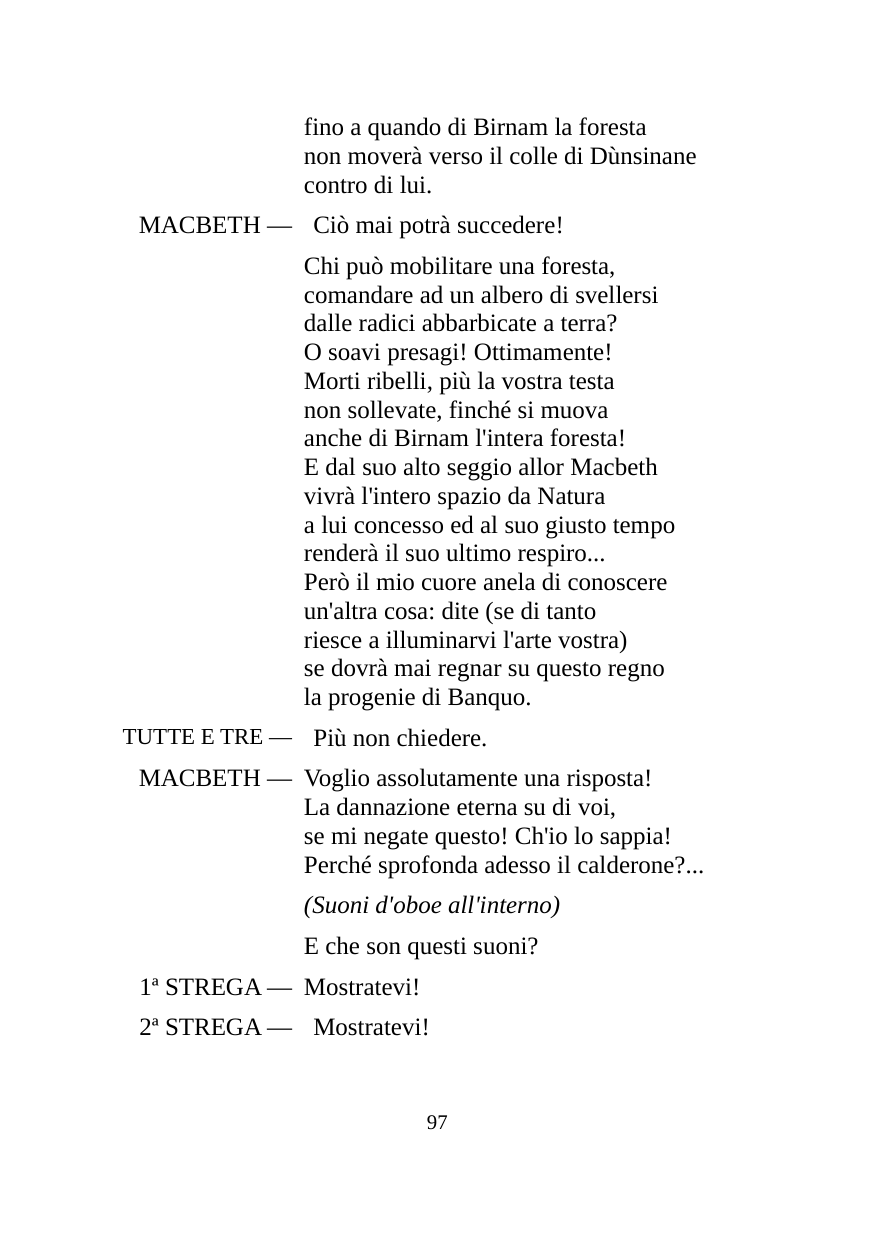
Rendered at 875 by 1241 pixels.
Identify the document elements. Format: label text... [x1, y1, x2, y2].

table_cell MACBETH — [106, 758, 298, 925]
table_cell [298, 204, 307, 245]
table_cell (Suoni d'oboe all'interno) [298, 884, 768, 925]
table_cell fino a quando di Birnam la foresta non moverà verso il colle di Dùnsinane contro di lui. [298, 106, 768, 204]
table_cell [106, 925, 298, 966]
table_cell MACBETH — [106, 204, 298, 717]
table_cell Mostratevi! [298, 966, 768, 1006]
table_cell Mostratevi! [307, 1006, 768, 1047]
table_cell Più non chiedere. [307, 717, 768, 757]
table_cell 2ª STREGA — [106, 1006, 298, 1047]
table_cell E che son questi suoni? [298, 925, 768, 966]
table_cell TUTTE E TRE — [106, 717, 298, 757]
table_cell 1ª STREGA — [106, 966, 298, 1006]
table_cell [106, 106, 298, 204]
table_cell Voglio assolutamente una risposta! La dannazione eterna su di voi, se mi negate questo! Ch'io lo sappia! Perché sprofonda adesso il calderone?... [298, 758, 768, 884]
table_cell [298, 1006, 307, 1047]
table_cell Ciò mai potrà succedere! [307, 204, 768, 245]
table_cell Chi può mobilitare una foresta, comandare ad un albero di svellersi dalle radici abbarbicate a terra? O soavi presagi! Ottimamente! Morti ribelli, più la vostra testa non sollevate, finché si muova anche di Birnam l'intera foresta! E dal suo alto seggio allor Macbeth vivrà l'intero spazio da Natura a lui concesso ed al suo giusto tempo renderà il suo ultimo respiro... Però il mio cuore anela di conoscere un'altra cosa: dite (se di tanto riesce a illuminarvi l'arte vostra) se dovrà mai regnar su questo regno la progenie di Banquo. [298, 245, 768, 717]
table_cell [298, 717, 307, 757]
